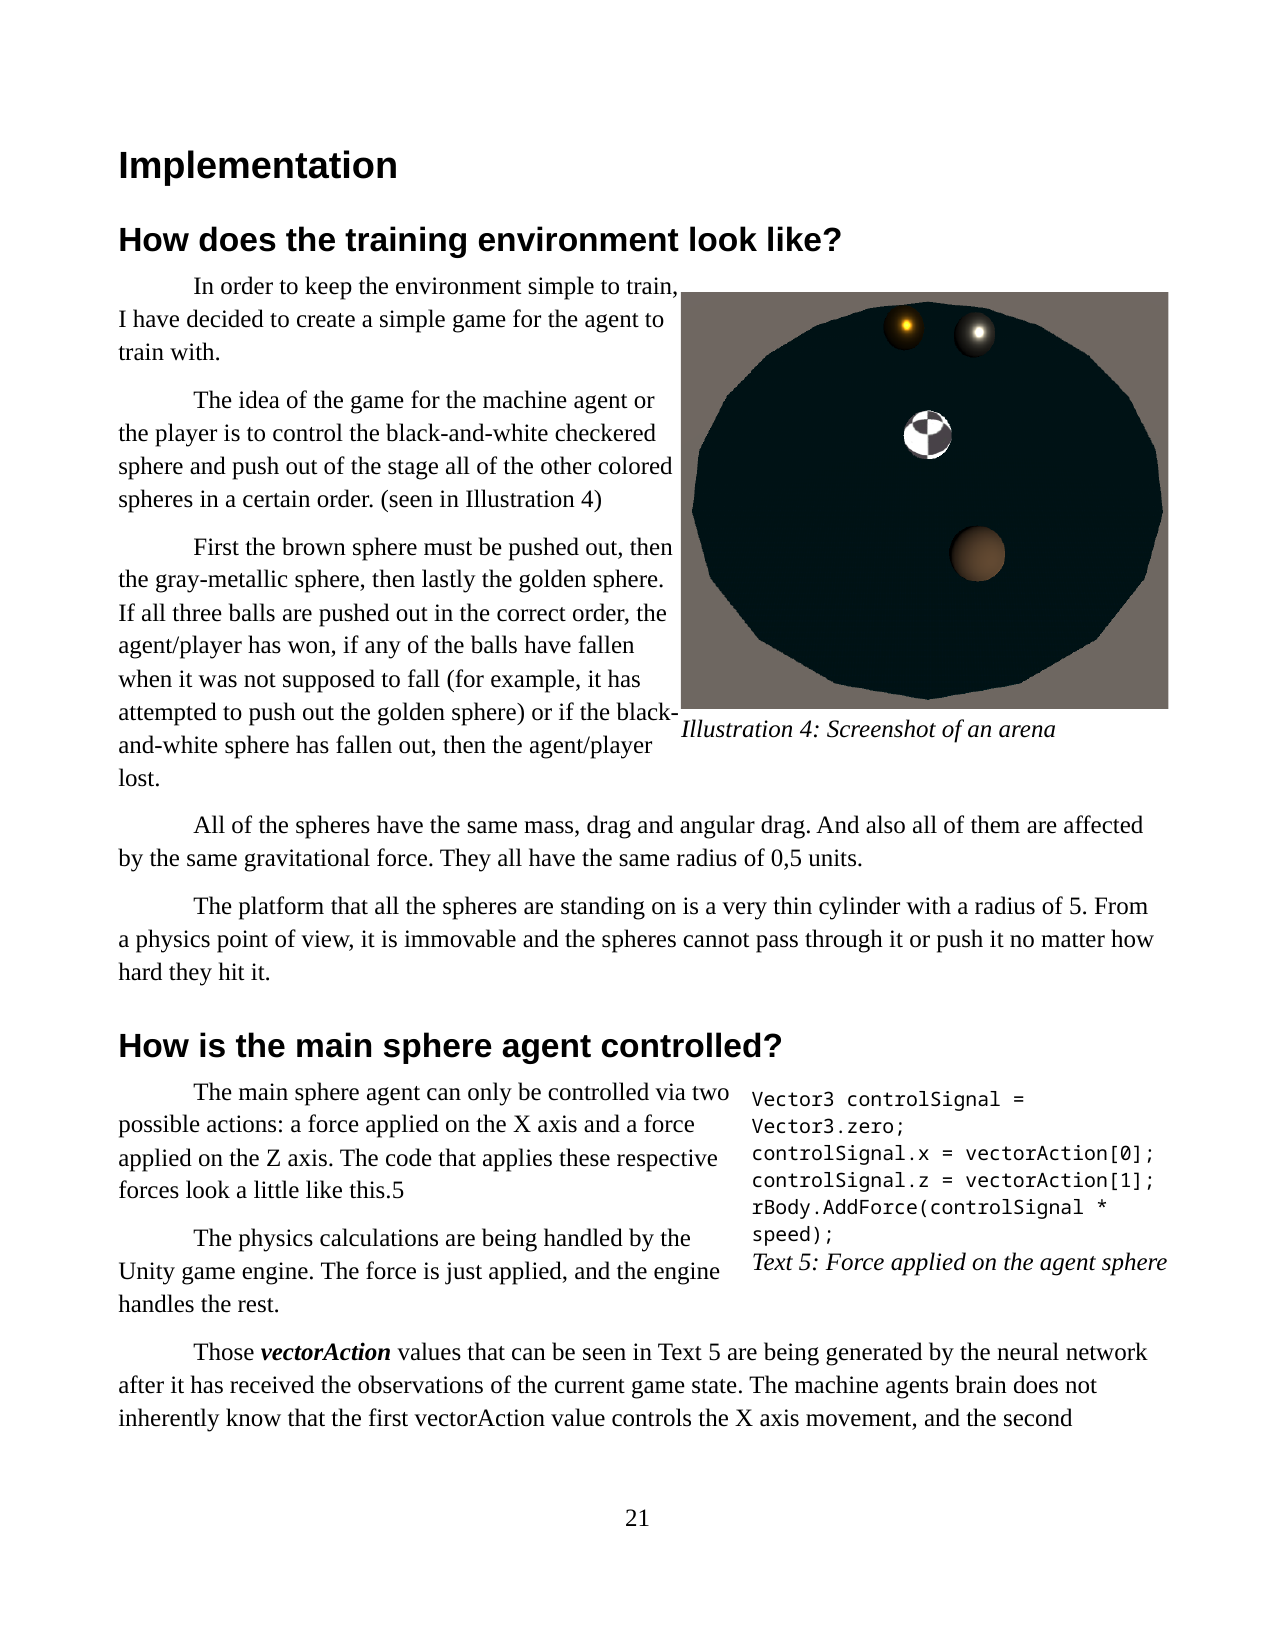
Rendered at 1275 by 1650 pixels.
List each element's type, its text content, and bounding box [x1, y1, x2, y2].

text Those vectorAction values that can be seen in Text 5 are being generated by the neural network after it has received the observations of the current game state. The machine agents brain does not inherently know that the first vectorAction value controls the X axis movement, and the second [118, 1337, 1157, 1432]
text Text 5: Force applied on the agent sphere [752, 1098, 1177, 1276]
subtitle Implementation [118, 143, 1157, 187]
text The physics calculations are being handled by the Unity game engine. The force is just applied, and the engine handles the rest. [118, 1223, 1157, 1318]
text All of the spheres have the same mass, drag and angular drag. And also all of them are affected by the same gravitational force. They all have the same radius of 0,5 units. [118, 810, 1157, 872]
text The platform that all the spheres are standing on is a very thin cylinder with a radius of 5. From a physics point of view, it is immovable and the spheres cannot pass through it or push it no matter how hard they hit it. [118, 891, 1157, 986]
text The main sphere agent can only be controlled via two possible actions: a force applied on the X axis and a force applied on the Z axis. The code that applies these respective forces look a little like this.5 [118, 1077, 1177, 1204]
text First the brown sphere must be pushed out, then the gray-metallic sphere, then lastly the golden sphere. If all three balls are pushed out in the correct order, the agent/player has won, if any of the balls have fallen when it was not supposed to fall (for example, it has attempted to push out the golden sphere) or if the black-and-white sphere has fallen out, then the agent/player lost. [118, 532, 1157, 791]
subtitle How is the main sphere agent controlled? [118, 1025, 1157, 1064]
picture [680, 292, 1169, 709]
text Illustration 4: Screenshot of an arena [681, 709, 1168, 743]
text In order to keep the environment simple to train, I have decided to create a simple game for the agent to train with. [118, 271, 1168, 366]
subtitle How does the training environment look like? [118, 220, 1157, 259]
text The idea of the game for the machine agent or the player is to control the black-and-white checkered sphere and push out of the stage all of the other colored spheres in a certain order. (seen in Illustration 4) [118, 385, 680, 513]
